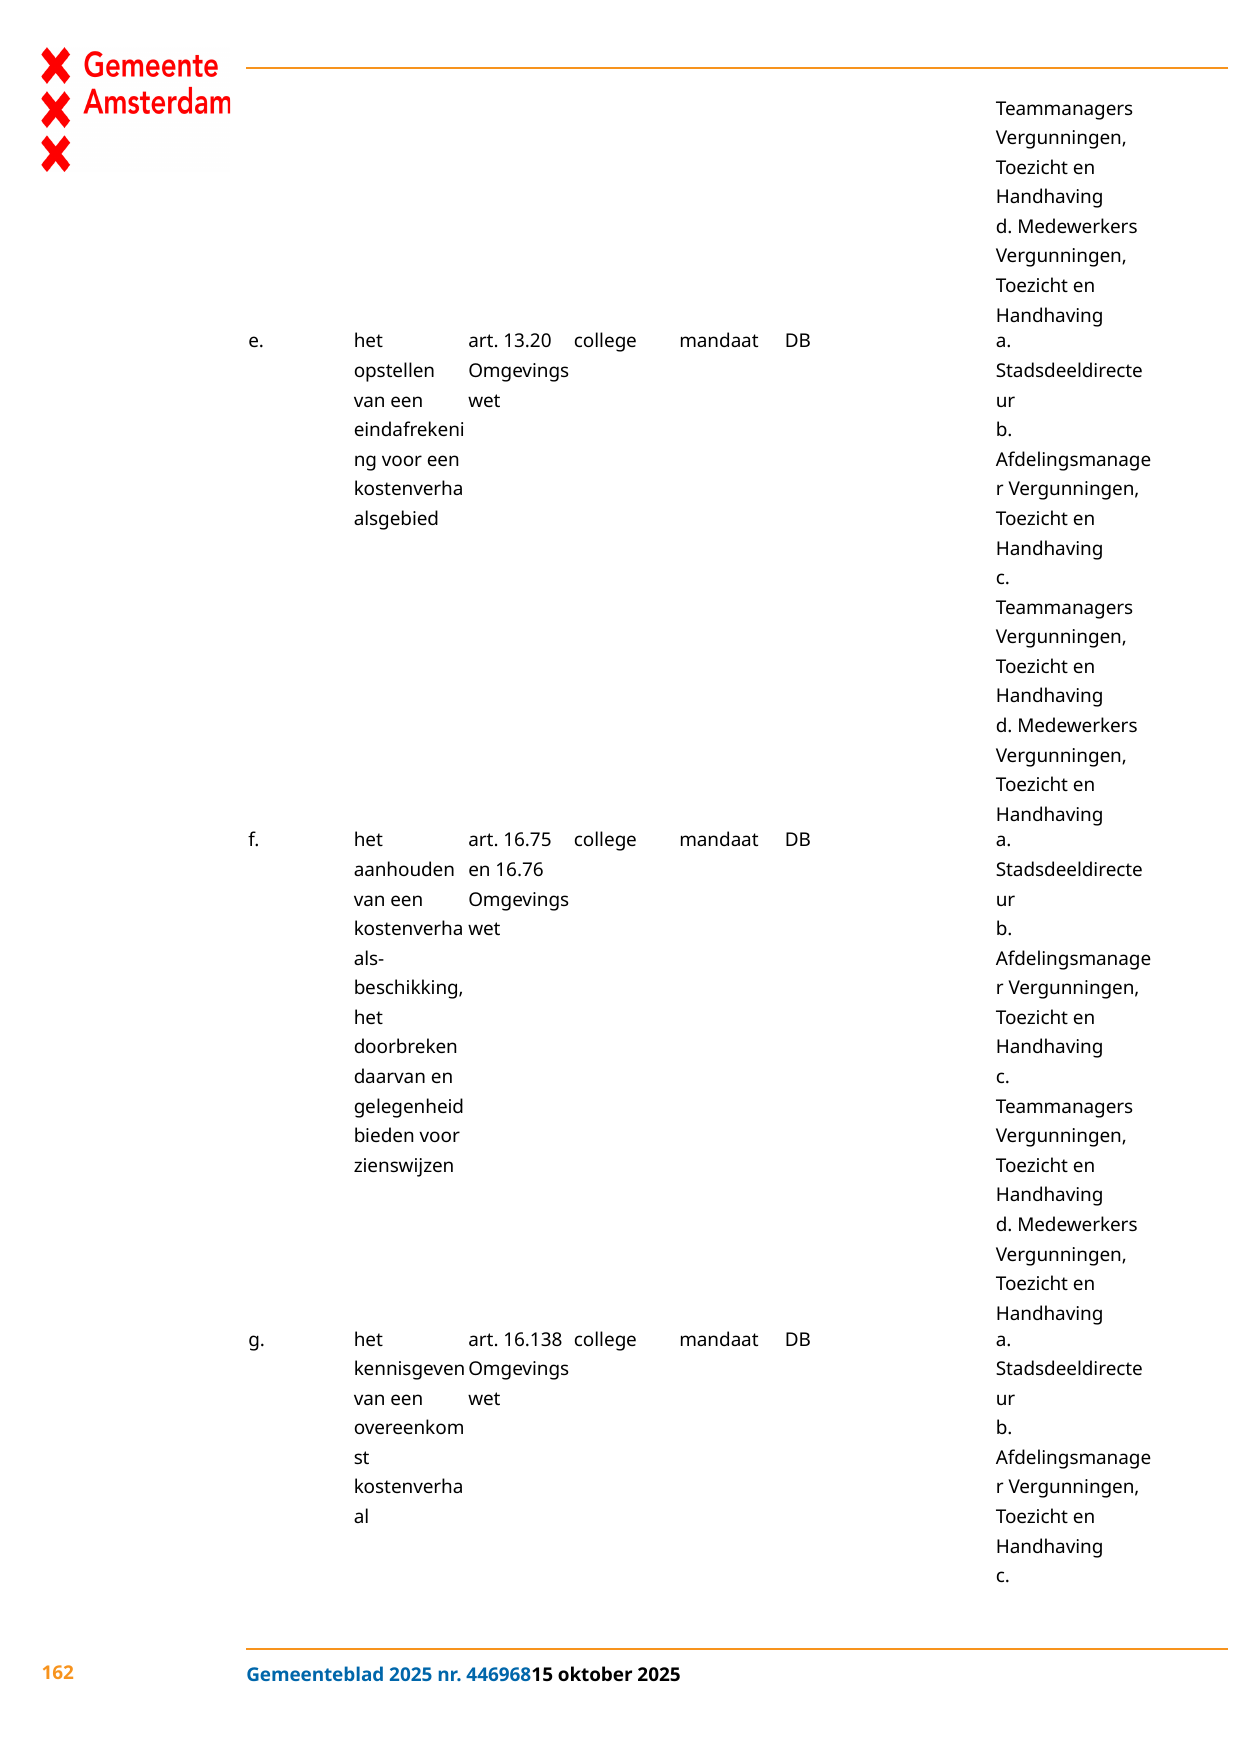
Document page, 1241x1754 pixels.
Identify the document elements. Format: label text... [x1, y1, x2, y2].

table_cell a. Stadsdeeldirecteur b. Afdelingsmanager Vergunningen, Toezicht en Handhaving c. Teammanagers Vergunningen, Toezicht en Handhaving d. Medewerkers Vergunningen, Toezicht en Handhaving [996, 827, 1152, 1326]
table_cell [890, 328, 996, 827]
table_cell het aanhouden van een kostenverhaals-beschikking, het doorbreken daarvan en gelegenheid bieden voor zienswijzen [354, 827, 468, 1326]
table_cell art. 13.20 Omgevingswet [468, 328, 574, 827]
table_cell college [574, 827, 679, 1326]
table_cell art. 16.75 en 16.76 Omgevingswet [468, 827, 574, 1326]
table_cell [248, 95, 353, 328]
table_cell a. Stadsdeeldirecteur b. Afdelingsmanager Vergunningen, Toezicht en Handhaving c. [996, 1326, 1152, 1588]
table_cell g. [248, 1326, 353, 1588]
table_cell [785, 95, 890, 328]
table_cell DB [785, 1326, 890, 1588]
table_cell [354, 95, 468, 328]
table_cell e. [248, 328, 353, 827]
table_cell [890, 827, 996, 1326]
table_cell Teammanagers Vergunningen, Toezicht en Handhaving d. Medewerkers Vergunningen, Toezicht en Handhaving [996, 95, 1152, 328]
table_cell mandaat [679, 1326, 784, 1588]
table_cell mandaat [679, 827, 784, 1326]
table_cell het opstellen van een eindafrekening voor een kostenverhaalsgebied [354, 328, 468, 827]
table_cell [468, 95, 574, 328]
table_cell college [574, 328, 679, 827]
table_cell mandaat [679, 328, 784, 827]
table_cell f. [248, 827, 353, 1326]
table_cell art. 16.138 Omgevingswet [468, 1326, 574, 1588]
table_cell [679, 95, 784, 328]
table_cell het kennisgeven van een overeenkomst kostenverhaal [354, 1326, 468, 1588]
table_cell DB [785, 328, 890, 827]
table_cell [890, 1326, 996, 1588]
table_cell [890, 95, 996, 328]
table_cell college [574, 1326, 679, 1588]
picture [41, 47, 231, 172]
table_cell DB [785, 827, 890, 1326]
table_cell [574, 95, 679, 328]
table_cell a. Stadsdeeldirecteur b. Afdelingsmanager Vergunningen, Toezicht en Handhaving c. Teammanagers Vergunningen, Toezicht en Handhaving d. Medewerkers Vergunningen, Toezicht en Handhaving [996, 328, 1152, 827]
